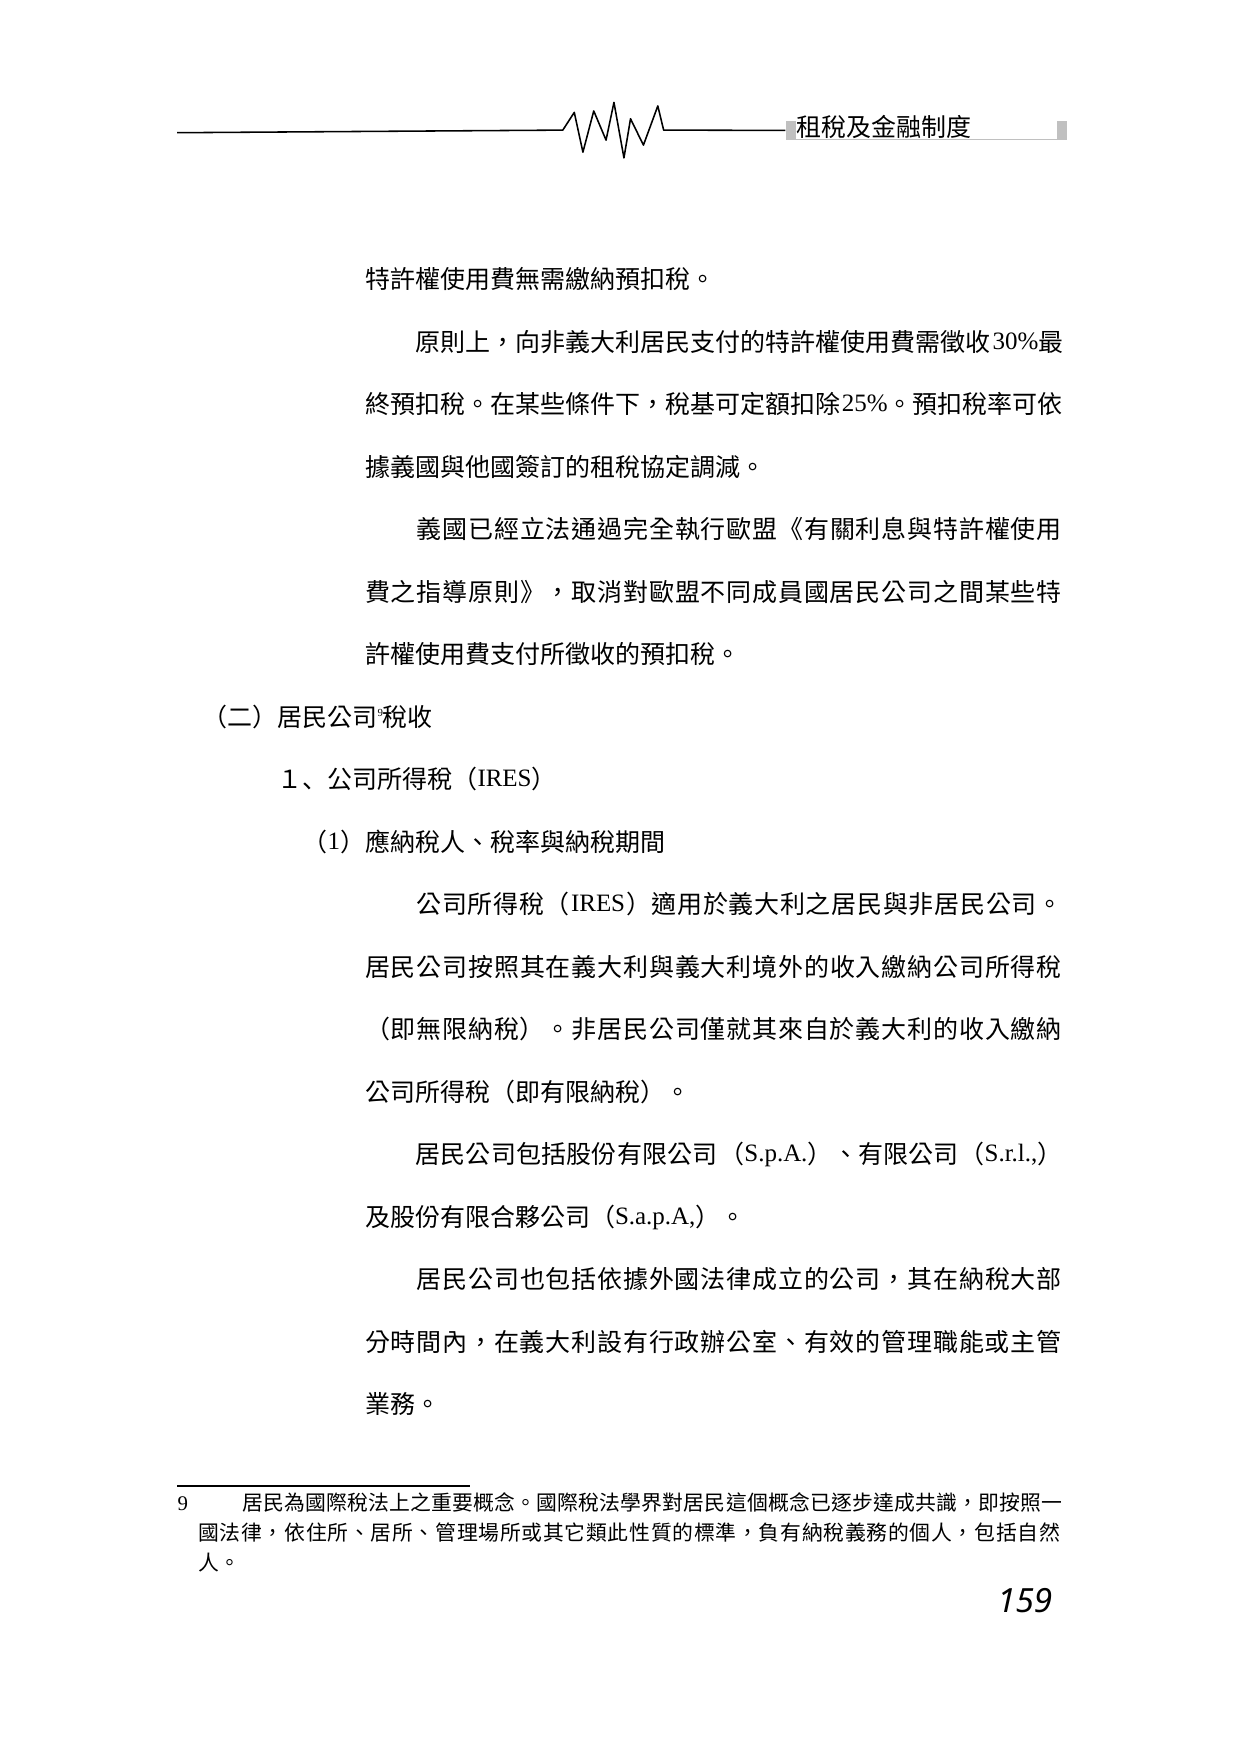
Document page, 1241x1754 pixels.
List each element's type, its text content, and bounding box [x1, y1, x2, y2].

text 居民公司也包括依據外國法律成立的公司，其在納稅大部分時間內，在義大利設有行政辦公室、有效的管理職能或主管業務。 [302, 1236, 1063, 1424]
text 居民為國際稅法上之重要概念。國際稅法學界對居民這個概念已逐步達成共識，即按照一國法律，依住所、居所、管理場所或其它類此性質的標準，負有納稅義務的個人，包括自然人。 [177, 1486, 1063, 1577]
text 義國已經立法通過完全執行歐盟《有關利息與特許權使用費之指導原則》，取消對歐盟不同成員國居民公司之間某些特許權使用費支付所徵收的預扣稅。 [302, 486, 1063, 674]
text 特許權使用費無需繳納預扣稅。 [302, 236, 1063, 299]
text （1）應納稅人、稅率與納稅期間 [302, 799, 1063, 861]
text （二）居民公司稅收 [202, 674, 1063, 736]
text 居民公司包括股份有限公司（S.p.A.）、有限公司（S.r.l.,）及股份有限合夥公司（S.a.p.A,）。 [302, 1111, 1063, 1236]
text 原則上，向非義大利居民支付的特許權使用費需徵收30%最終預扣稅。在某些條件下，稅基可定額扣除25%。預扣稅率可依據義國與他國簽訂的租稅協定調減。 [302, 299, 1063, 486]
text １、公司所得稅（IRES） [277, 736, 1063, 799]
text 公司所得稅（IRES）適用於義大利之居民與非居民公司。居民公司按照其在義大利與義大利境外的收入繳納公司所得稅（即無限納稅）。非居民公司僅就其來自於義大利的收入繳納公司所得稅（即有限納稅）。 [302, 861, 1063, 1111]
